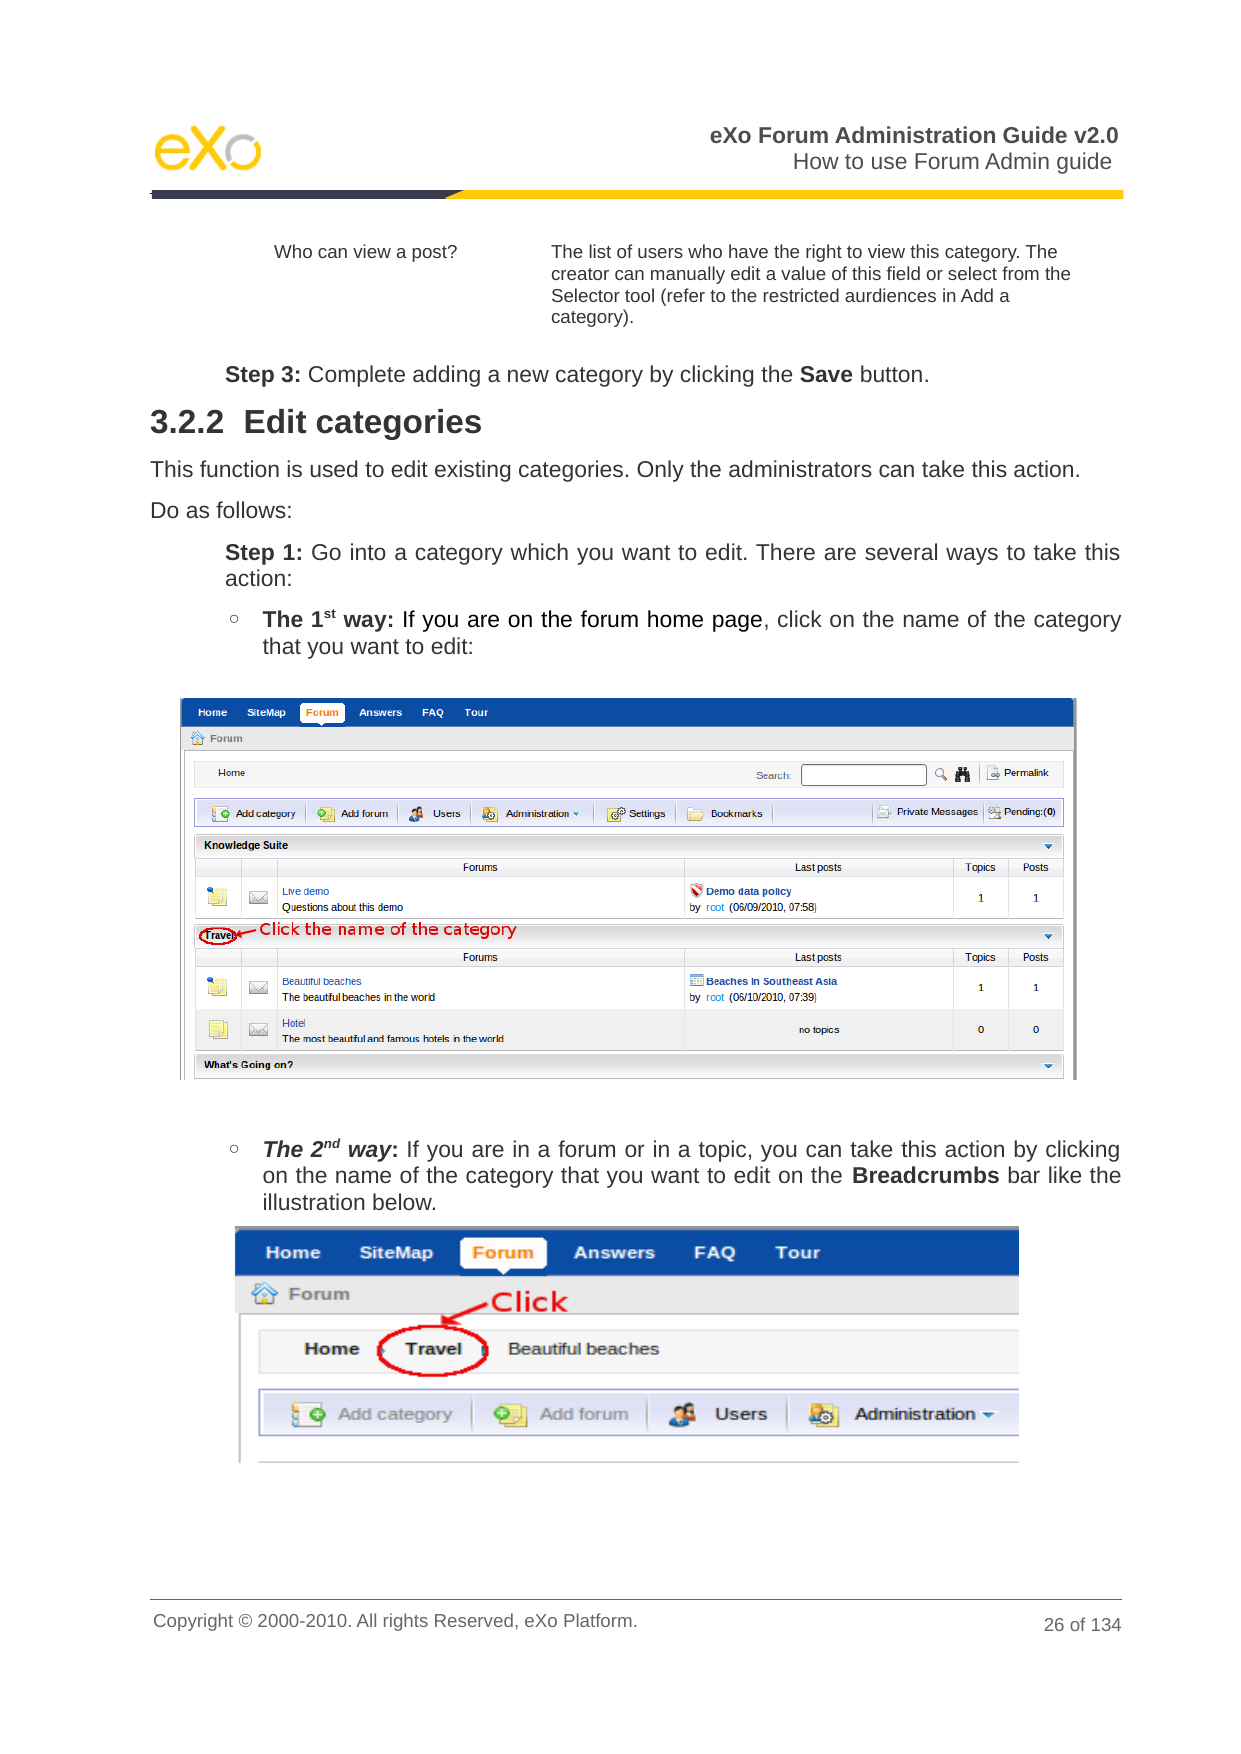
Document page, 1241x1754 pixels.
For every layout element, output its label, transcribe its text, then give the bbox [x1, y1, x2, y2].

list The 1st way: If you are on the forum home page, click on the name of the category that you want to edit: [225, 606, 1122, 659]
list Step 3: Complete adding a new category by clicking the Save button. [187, 361, 1122, 388]
picture [234, 1226, 1019, 1463]
text This function is used to edit existing categories. Only the administrators can take this action. [150, 456, 1122, 482]
list The 2nd way: If you are in a forum or in a topic, you can take this action by clicking on the name of the category that you want to edit on the Breadcrumbs bar like the illustration below. [225, 1136, 1122, 1215]
list Step 1: Go into a category which you want to edit. There are several ways to take this action: [187, 539, 1122, 591]
picture [151, 190, 1124, 199]
picture [180, 698, 1077, 1080]
picture [155, 125, 262, 171]
subtitle Edit categories [150, 403, 1122, 441]
table_cell The list of users who have the right to view this category. The creator can manually edit a value of this field or select from the Selector tool (refer to the restricted aurdiences in Add a category). [470, 224, 1093, 354]
text Do as follows: [150, 497, 1122, 524]
table_cell Who can view a post? [193, 224, 470, 354]
